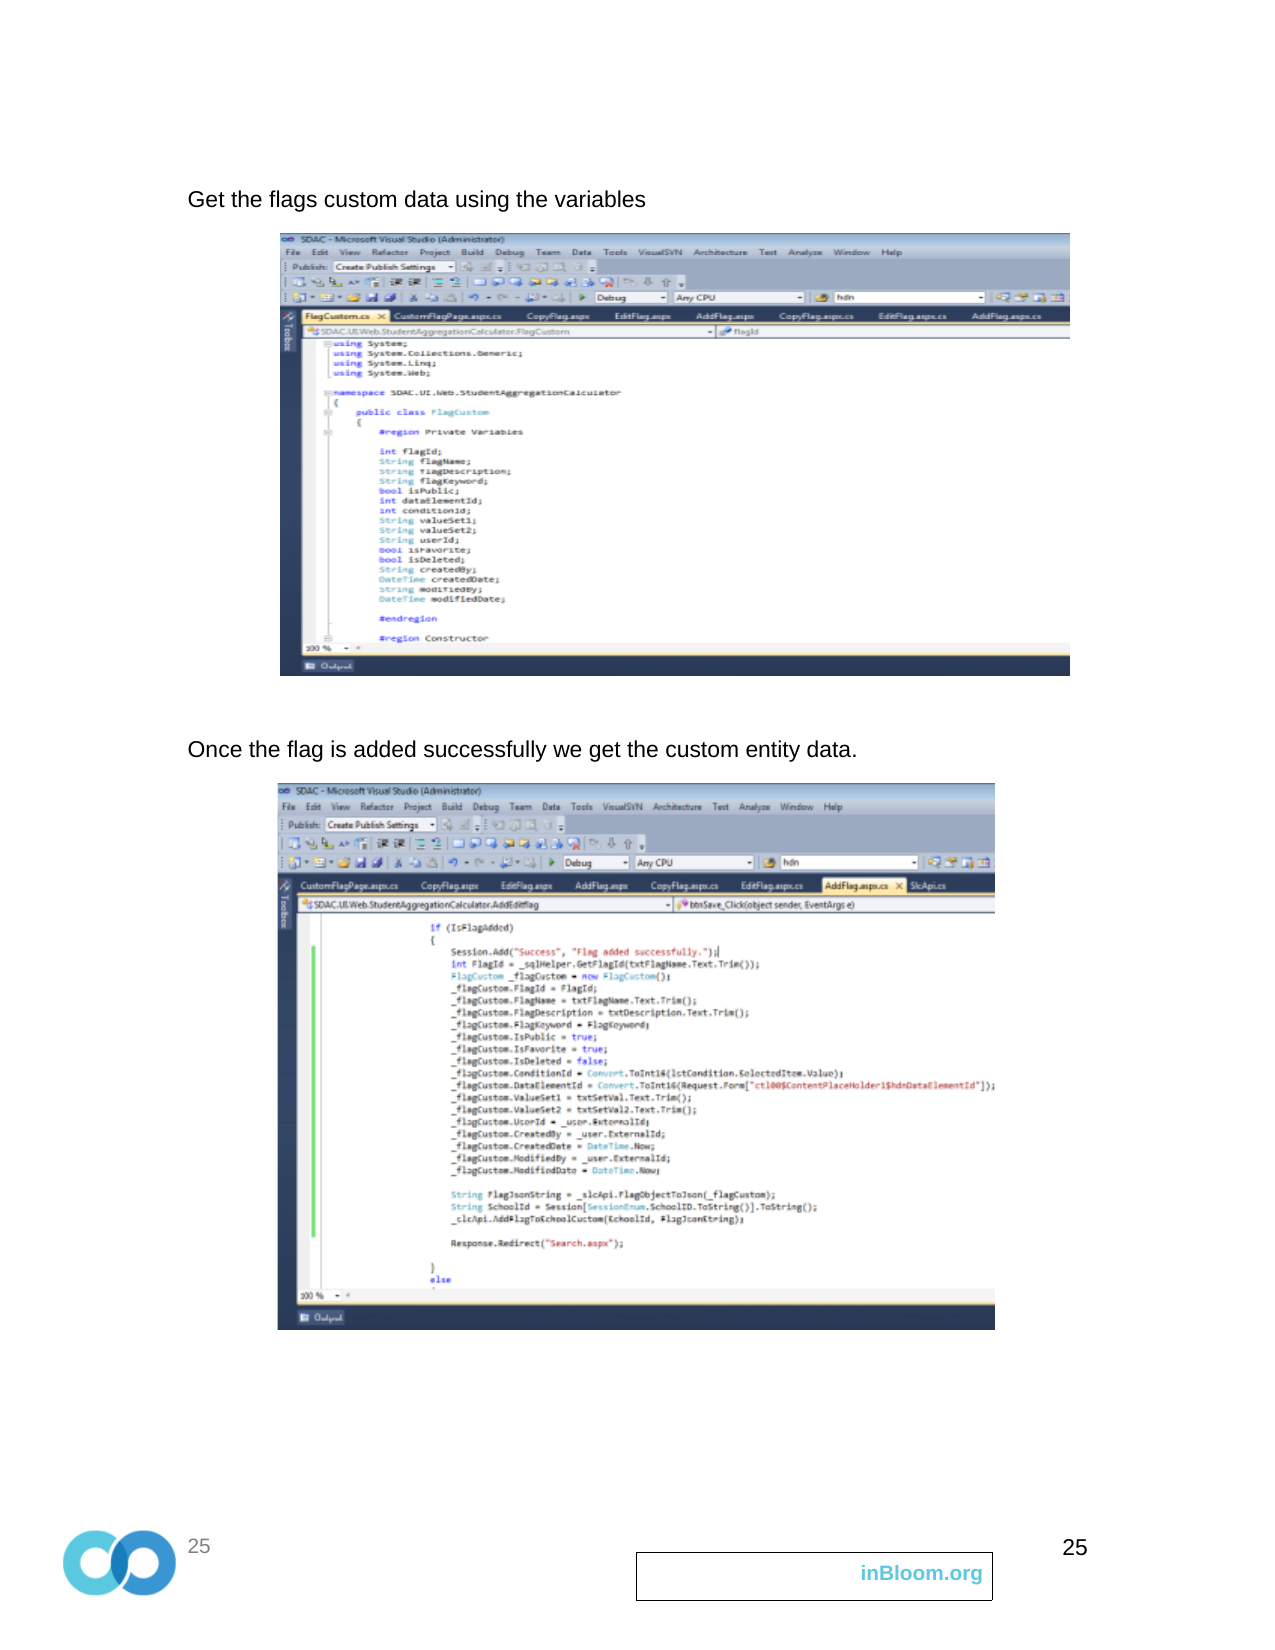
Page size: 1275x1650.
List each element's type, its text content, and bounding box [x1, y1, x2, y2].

picture [53, 1518, 926, 1635]
text Get the flags custom data using the variables [187, 186, 1087, 212]
text Once the flag is added successfully we get the custom entity data. [187, 736, 1087, 762]
